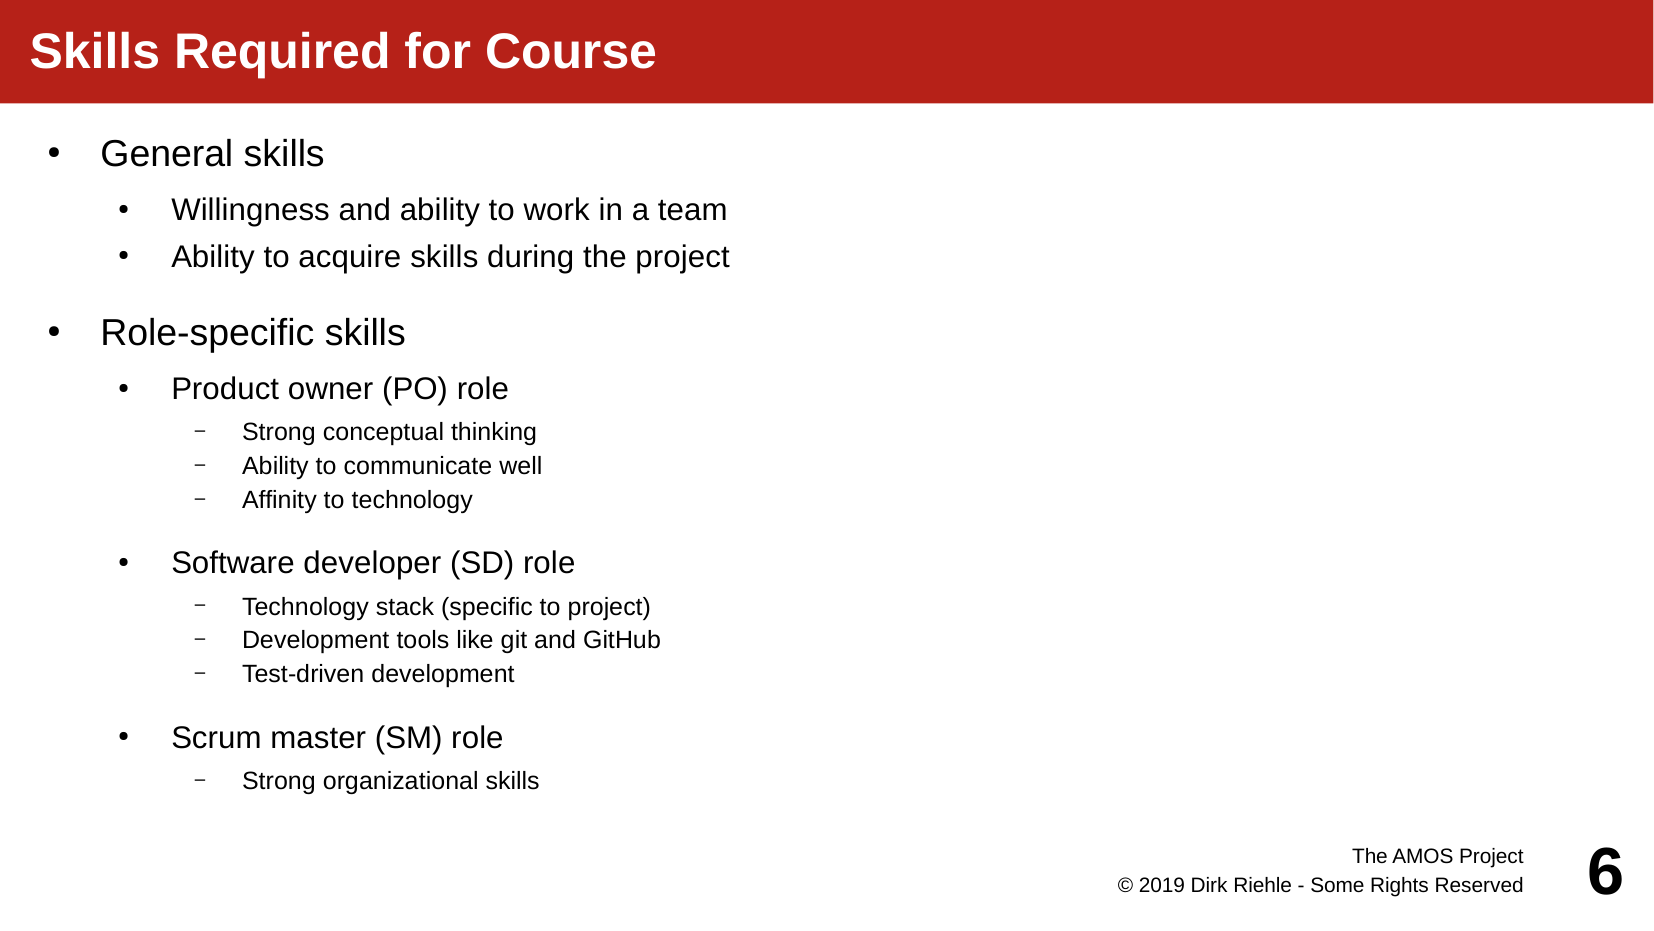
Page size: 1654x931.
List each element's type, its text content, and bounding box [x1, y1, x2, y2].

list General skills Willingness and ability to work in a team Ability to acquire skills during the project Role-specific skills Product owner (PO) role Strong conceptual thinking Ability to communicate well Affinity to technology Software developer (SD) role Technology stack (specific to project) Development tools like git and GitHub Test-driven development Scrum master (SM) role Strong organizational skills [29, 132, 1625, 798]
title Skills Required for Course [0, 0, 1654, 104]
